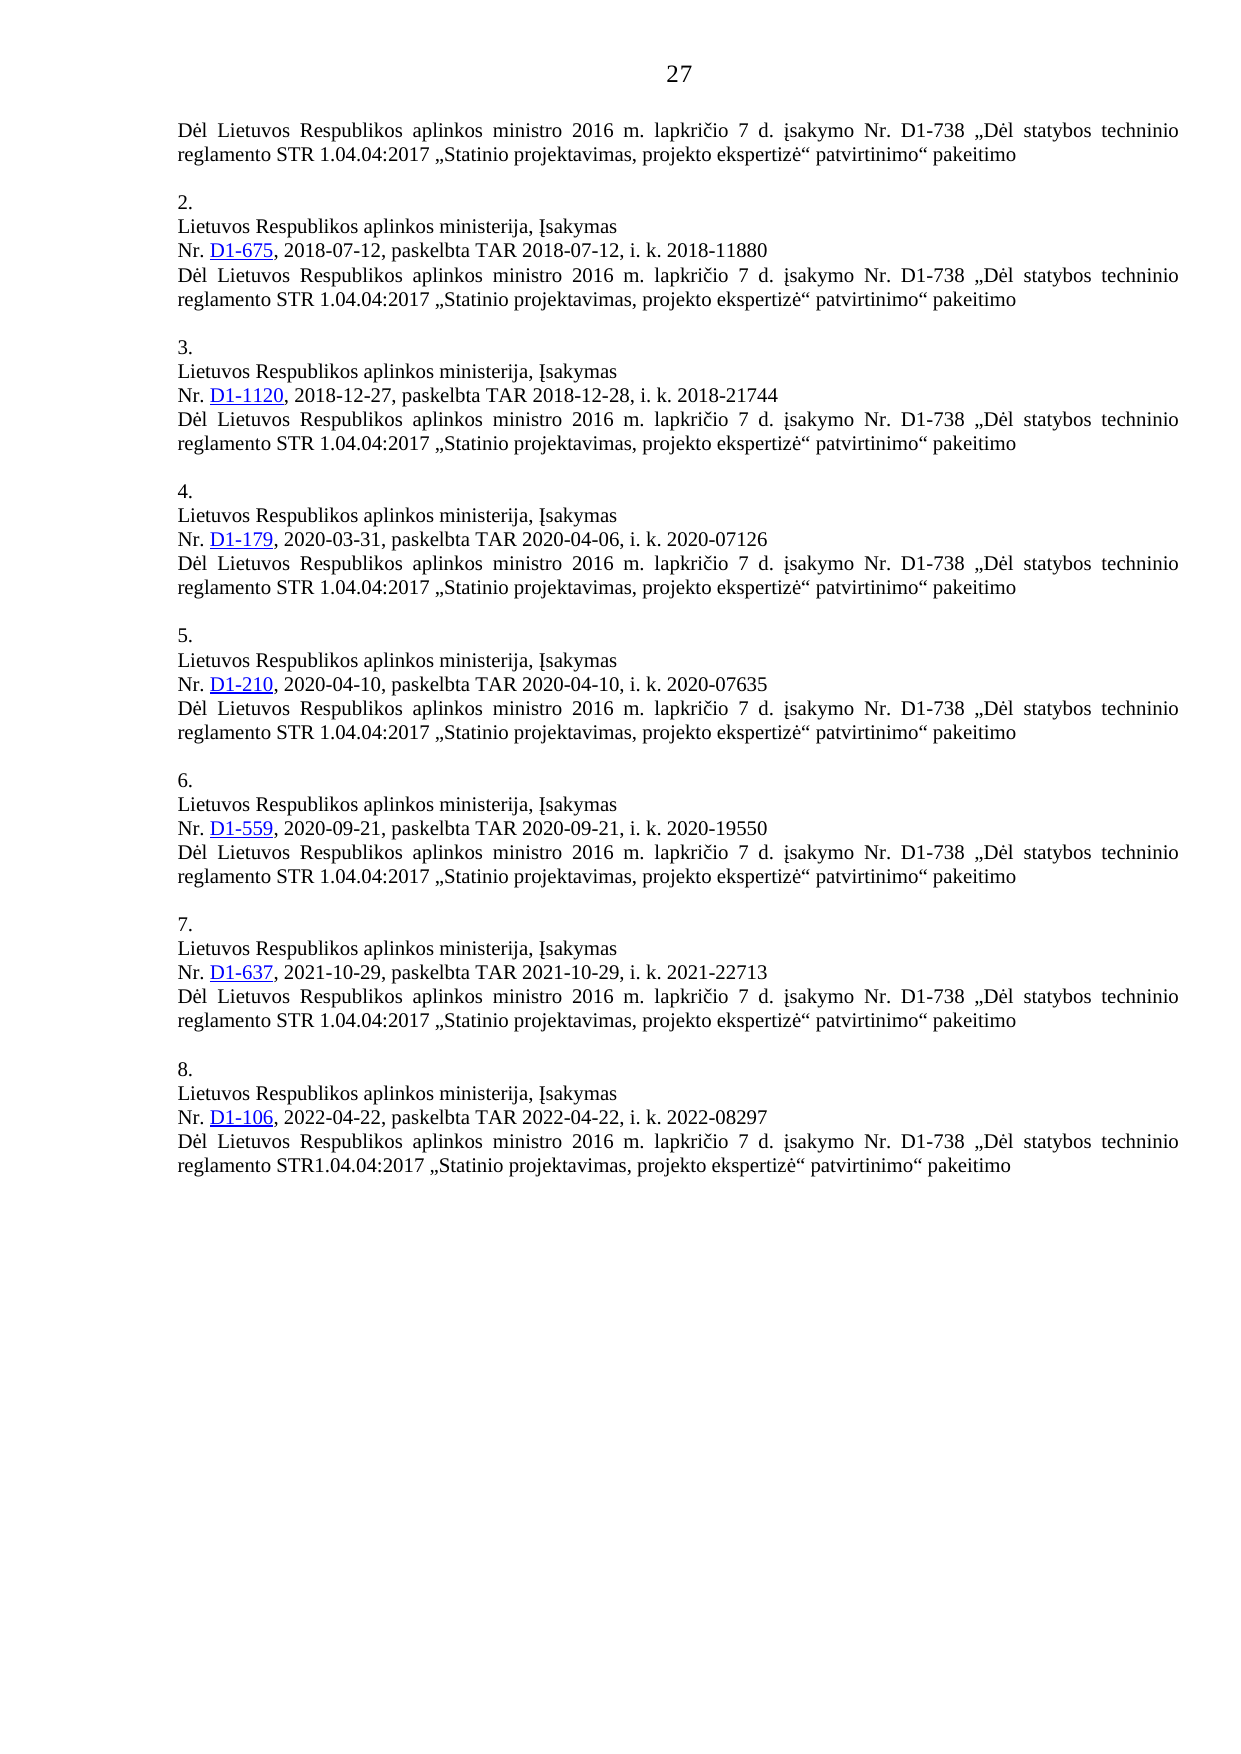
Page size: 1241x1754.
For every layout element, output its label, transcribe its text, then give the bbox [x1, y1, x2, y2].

text 5. [177, 623, 1181, 647]
text Nr. D1-559, 2020-09-21, paskelbta TAR 2020-09-21, i. k. 2020-19550 [177, 816, 1181, 840]
text Lietuvos Respublikos aplinkos ministerija, Įsakymas [177, 1081, 1181, 1105]
text Lietuvos Respublikos aplinkos ministerija, Įsakymas [177, 647, 1181, 672]
text Nr. D1-675, 2018-07-12, paskelbta TAR 2018-07-12, i. k. 2018-11880 [177, 238, 1181, 262]
text 4. [177, 479, 1181, 503]
text 8. [177, 1057, 1181, 1081]
text 3. [177, 335, 1181, 359]
text Dėl Lietuvos Respublikos aplinkos ministro 2016 m. lapkričio 7 d. įsakymo Nr. D1-738 „Dėl statybos techninio reglamento STR1.04.04:2017 „Statinio projektavimas, projekto ekspertizė“ patvirtinimo“ pakeitimo [177, 1129, 1181, 1177]
text Lietuvos Respublikos aplinkos ministerija, Įsakymas [177, 792, 1181, 816]
text Lietuvos Respublikos aplinkos ministerija, Įsakymas [177, 503, 1181, 527]
text Lietuvos Respublikos aplinkos ministerija, Įsakymas [177, 936, 1181, 960]
text Nr. D1-179, 2020-03-31, paskelbta TAR 2020-04-06, i. k. 2020-07126 [177, 527, 1181, 551]
text Nr. D1-637, 2021-10-29, paskelbta TAR 2021-10-29, i. k. 2021-22713 [177, 960, 1181, 984]
text Nr. D1-1120, 2018-12-27, paskelbta TAR 2018-12-28, i. k. 2018-21744 [177, 383, 1181, 407]
text Dėl Lietuvos Respublikos aplinkos ministro 2016 m. lapkričio 7 d. įsakymo Nr. D1-738 „Dėl statybos techninio reglamento STR 1.04.04:2017 „Statinio projektavimas, projekto ekspertizė“ patvirtinimo“ pakeitimo [177, 407, 1181, 455]
text Dėl Lietuvos Respublikos aplinkos ministro 2016 m. lapkričio 7 d. įsakymo Nr. D1-738 „Dėl statybos techninio reglamento STR 1.04.04:2017 „Statinio projektavimas, projekto ekspertizė“ patvirtinimo“ pakeitimo [177, 262, 1181, 311]
text Dėl Lietuvos Respublikos aplinkos ministro 2016 m. lapkričio 7 d. įsakymo Nr. D1-738 „Dėl statybos techninio reglamento STR 1.04.04:2017 „Statinio projektavimas, projekto ekspertizė“ patvirtinimo“ pakeitimo [177, 840, 1181, 888]
text Dėl Lietuvos Respublikos aplinkos ministro 2016 m. lapkričio 7 d. įsakymo Nr. D1-738 „Dėl statybos techninio reglamento STR 1.04.04:2017 „Statinio projektavimas, projekto ekspertizė“ patvirtinimo“ pakeitimo [177, 551, 1181, 599]
text Dėl Lietuvos Respublikos aplinkos ministro 2016 m. lapkričio 7 d. įsakymo Nr. D1-738 „Dėl statybos techninio reglamento STR 1.04.04:2017 „Statinio projektavimas, projekto ekspertizė“ patvirtinimo“ pakeitimo [177, 984, 1181, 1032]
text Dėl Lietuvos Respublikos aplinkos ministro 2016 m. lapkričio 7 d. įsakymo Nr. D1-738 „Dėl statybos techninio reglamento STR 1.04.04:2017 „Statinio projektavimas, projekto ekspertizė“ patvirtinimo“ pakeitimo [177, 696, 1181, 744]
text Dėl Lietuvos Respublikos aplinkos ministro 2016 m. lapkričio 7 d. įsakymo Nr. D1-738 „Dėl statybos techninio reglamento STR 1.04.04:2017 „Statinio projektavimas, projekto ekspertizė“ patvirtinimo“ pakeitimo [177, 118, 1181, 166]
text Nr. D1-210, 2020-04-10, paskelbta TAR 2020-04-10, i. k. 2020-07635 [177, 672, 1181, 696]
text 2. [177, 190, 1181, 214]
text Lietuvos Respublikos aplinkos ministerija, Įsakymas [177, 359, 1181, 383]
text 6. [177, 768, 1181, 792]
text Nr. D1-106, 2022-04-22, paskelbta TAR 2022-04-22, i. k. 2022-08297 [177, 1105, 1181, 1129]
text 7. [177, 912, 1181, 936]
text Lietuvos Respublikos aplinkos ministerija, Įsakymas [177, 214, 1181, 238]
